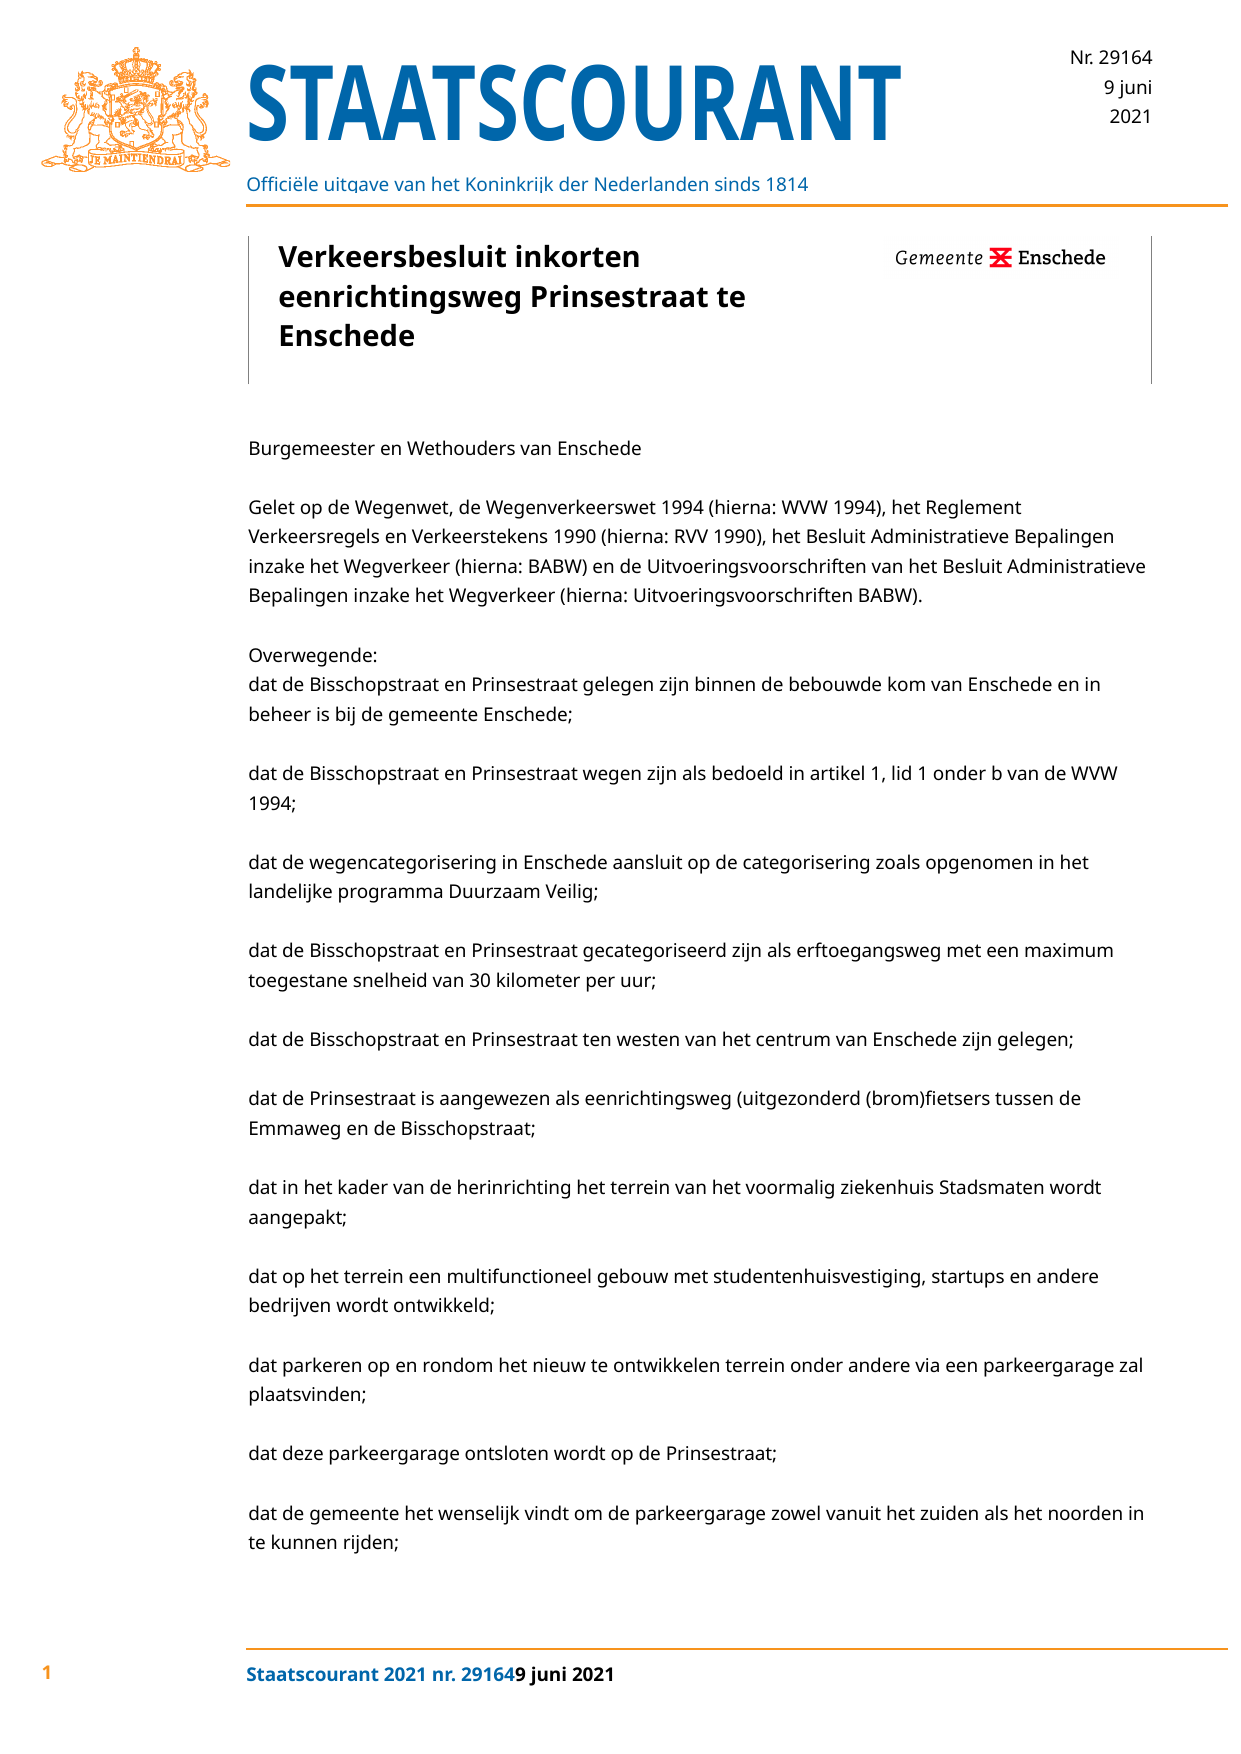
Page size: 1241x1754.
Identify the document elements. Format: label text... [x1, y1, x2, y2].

picture [41, 47, 231, 172]
text dat de Bisschopstraat en Prinsestraat gecategoriseerd zijn als erftoegangsweg met een maximum toegestane snelheid van 30 kilometer per uur; [248, 938, 1152, 993]
text dat de Prinsestraat is aangewezen als eenrichtingsweg (uitgezonderd (brom)fietsers tussen de Emmaweg en de Bisschopstraat; [248, 1086, 1152, 1141]
text Burgemeester en Wethouders van Enschede [248, 435, 1152, 460]
text Overwegende: [248, 642, 1152, 667]
text dat deze parkeergarage ontsloten wordt op de Prinsestraat; [248, 1441, 1152, 1466]
table_header [850, 236, 1151, 384]
table_header Verkeersbesluit inkorten eenrichtingsweg Prinsestraat te Enschede [249, 236, 850, 384]
text dat de Bisschopstraat en Prinsestraat wegen zijn als bedoeld in artikel 1, lid 1 onder b van de WVW 1994; [248, 760, 1152, 815]
text dat in het kader van de herinrichting het terrein van het voormalig ziekenhuis Stadsmaten wordt aangepakt; [248, 1174, 1152, 1229]
text dat parkeren op en rondom het nieuw te ontwikkelen terrein onder andere via een parkeergarage zal plaatsvinden; [248, 1352, 1152, 1407]
text dat op het terrein een multifunctioneel gebouw met studentenhuisvestiging, startups en andere bedrijven wordt ontwikkeld; [248, 1263, 1152, 1318]
text dat de gemeente het wenselijk vindt om de parkeergarage zowel vanuit het zuiden als het noorden in te kunnen rijden; [248, 1500, 1152, 1555]
text Gelet op de Wegenwet, de Wegenverkeerswet 1994 (hierna: WVW 1994), het Reglement Verkeersregels en Verkeerstekens 1990 (hierna: RVV 1990), het Besluit Administratieve Bepalingen inzake het Wegverkeer (hierna: BABW) en de Uitvoeringsvoorschriften van het Besluit Administratieve Bepalingen inzake het Wegverkeer (hierna: Uitvoeringsvoorschriften BABW). [248, 494, 1152, 608]
picture [882, 236, 1119, 279]
text dat de Bisschopstraat en Prinsestraat ten westen van het centrum van Enschede zijn gelegen; [248, 1026, 1152, 1052]
text dat de Bisschopstraat en Prinsestraat gelegen zijn binnen de bebouwde kom van Enschede en in beheer is bij de gemeente Enschede; [248, 671, 1152, 727]
text dat de wegencategorisering in Enschede aansluit op de categorisering zoals opgenomen in het landelijke programma Duurzaam Veilig; [248, 849, 1152, 904]
